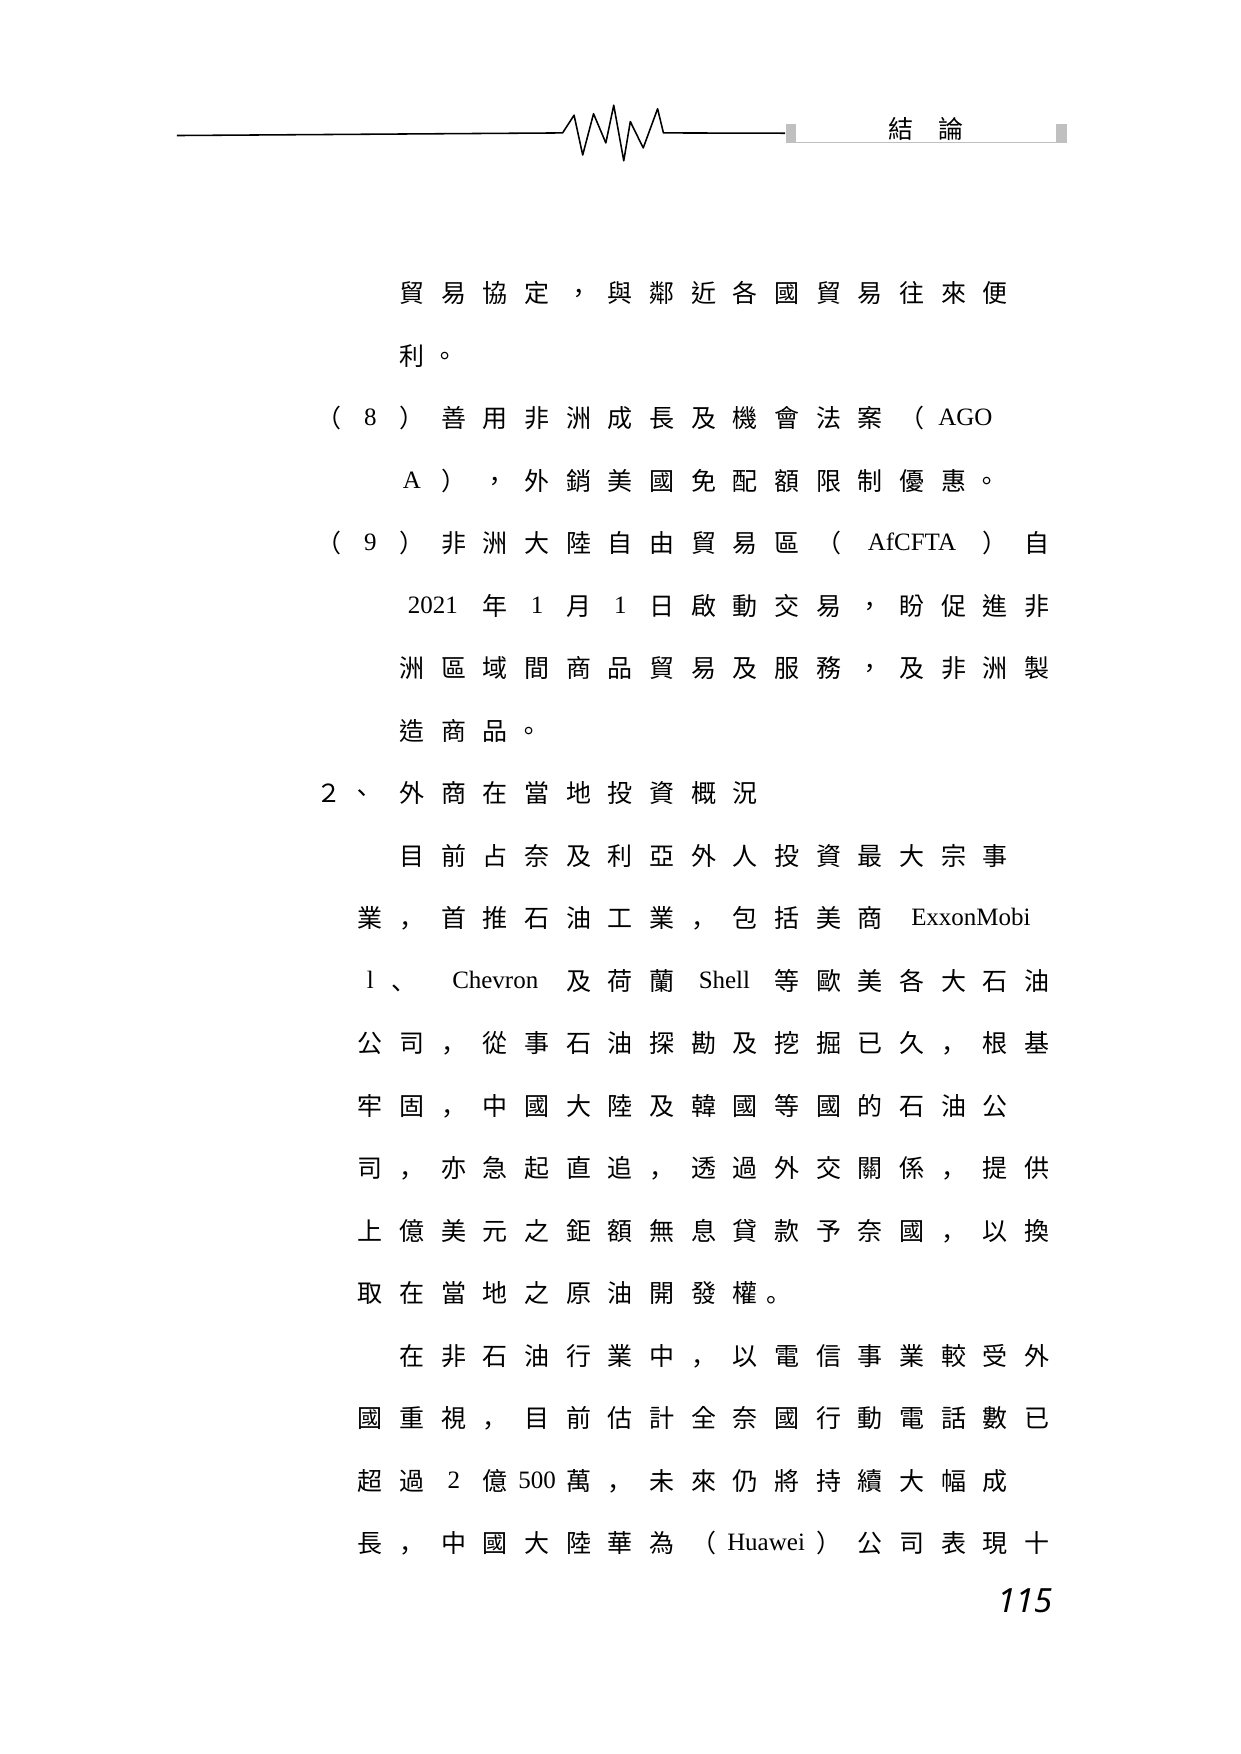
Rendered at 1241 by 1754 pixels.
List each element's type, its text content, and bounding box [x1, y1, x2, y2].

text 目前占奈及利亞外人投資最大宗事業，首推石油工業，包括美商ExxonMobil、Chevron及荷蘭Shell等歐美各大石油公司，從事石油探勘及挖掘已久，根基牢固，中國大陸及韓國等國的石油公司，亦急起直追，透過外交關係，提供上億美元之鉅額無息貸款予奈國，以換取在當地之原油開發權。 [330, 813, 1058, 1313]
text （8）善用非洲成長及機會法案（AGOA），外銷美國免配額限制優惠。 [306, 375, 1058, 500]
text （9）非洲大陸自由貿易區（AfCFTA）自2021年1月1日啟動交易，盼促進非洲區域間商品貿易及服務，及非洲製造商品。 [306, 500, 1058, 750]
text 貿易協定，與鄰近各國貿易往來便利。 [306, 250, 1058, 375]
text ２、外商在當地投資概況 [281, 750, 1058, 813]
text 在非石油行業中，以電信事業較受外國重視，目前估計全奈國行動電話數已超過2億500萬，未來仍將持續大幅成長，中國大陸華為（Huawei）公司表現十 [330, 1313, 1058, 1563]
